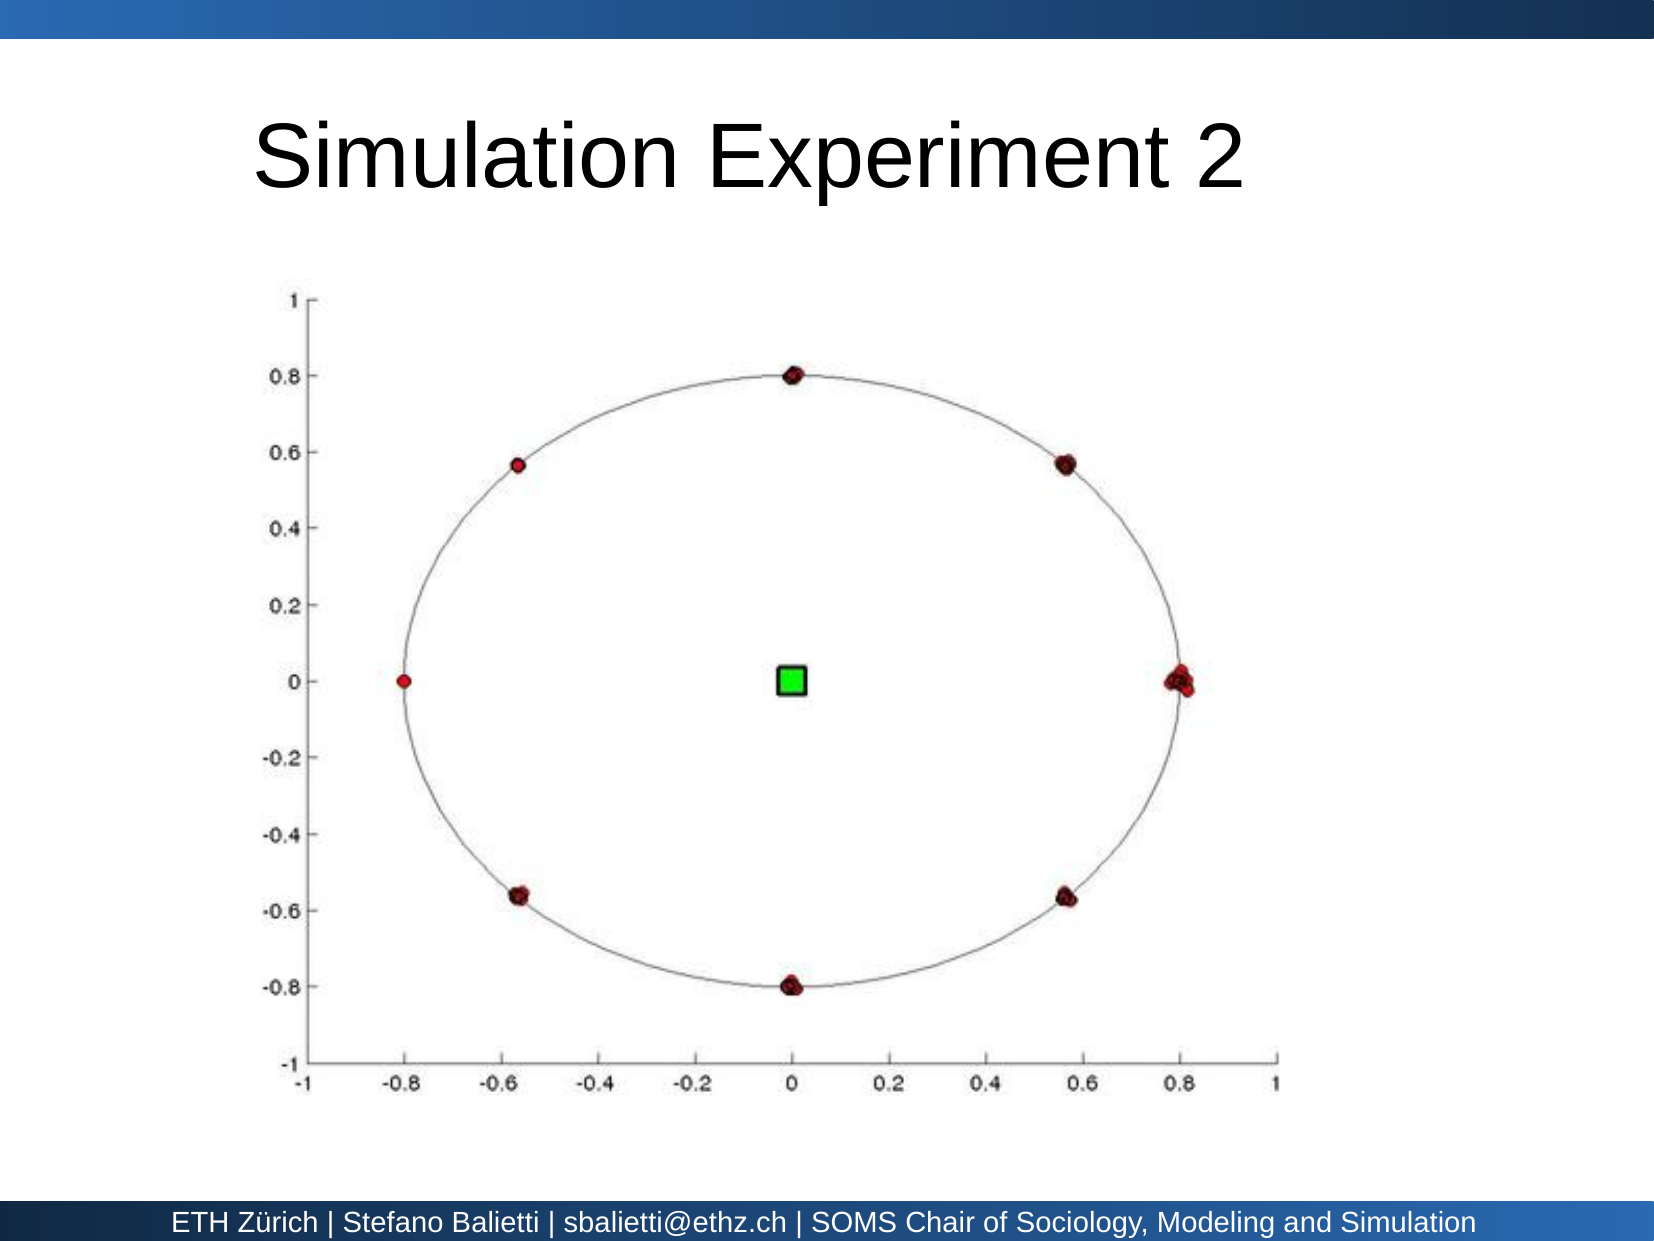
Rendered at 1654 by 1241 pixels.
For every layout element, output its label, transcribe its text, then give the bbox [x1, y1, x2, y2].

title Simulation Experiment 2 [0, 105, 1501, 208]
picture [145, 229, 1396, 1167]
